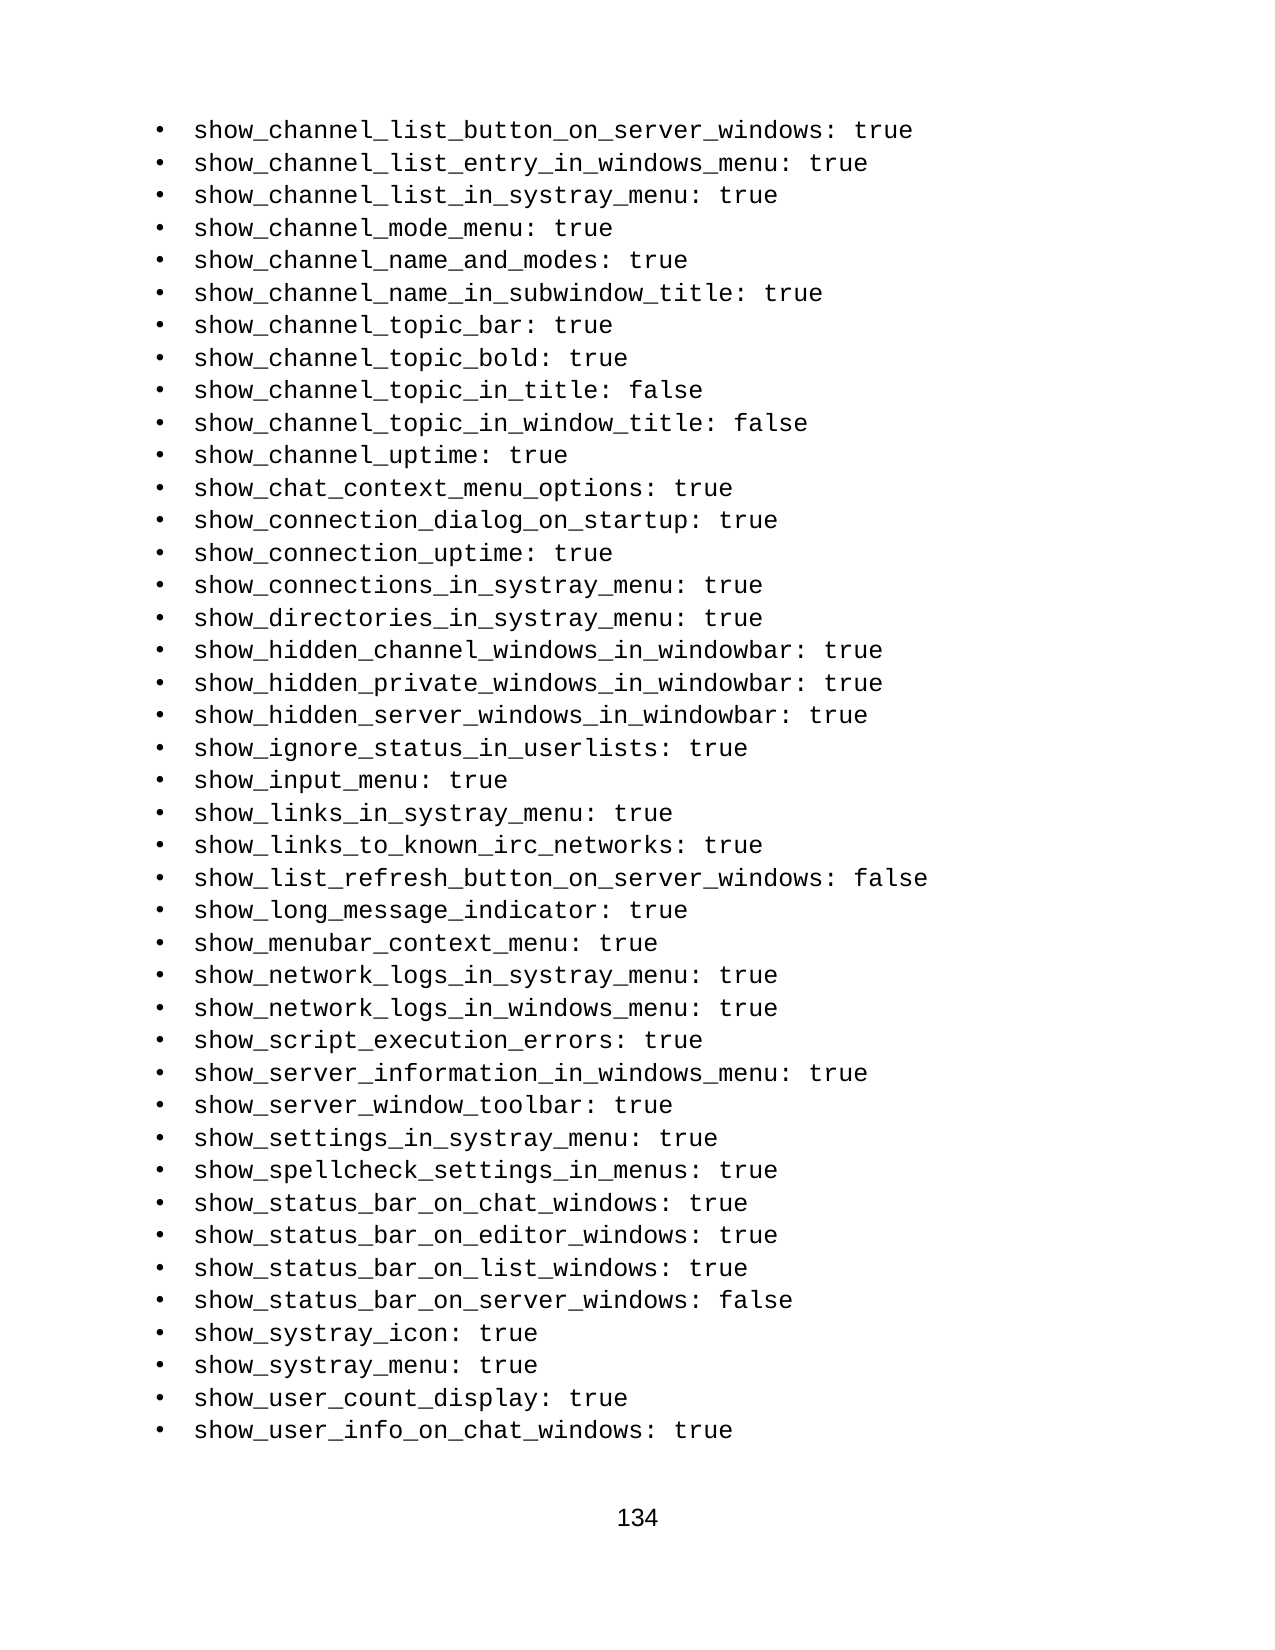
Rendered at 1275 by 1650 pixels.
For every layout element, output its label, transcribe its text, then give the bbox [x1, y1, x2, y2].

list show_status_bar_on_editor_windows: true [156, 1223, 1157, 1251]
list show_spellcheck_settings_in_menus: true [156, 1158, 1157, 1186]
list show_list_refresh_button_on_server_windows: false [156, 866, 1157, 894]
list show_connections_in_systray_menu: true [156, 573, 1157, 601]
list show_channel_list_entry_in_windows_menu: true [156, 151, 1157, 179]
list show_user_info_on_chat_windows: true [156, 1418, 1157, 1446]
list show_network_logs_in_windows_menu: true [156, 996, 1157, 1024]
list show_systray_menu: true [156, 1353, 1157, 1381]
list show_channel_topic_bold: true [156, 346, 1157, 374]
list show_channel_name_and_modes: true [156, 248, 1157, 276]
list show_server_information_in_windows_menu: true [156, 1061, 1157, 1089]
list show_input_menu: true [156, 768, 1157, 796]
list show_user_count_display: true [156, 1386, 1157, 1414]
list show_server_window_toolbar: true [156, 1093, 1157, 1121]
list show_channel_uptime: true [156, 443, 1157, 471]
list show_chat_context_menu_options: true [156, 476, 1157, 504]
list show_connection_dialog_on_startup: true [156, 508, 1157, 536]
list show_directories_in_systray_menu: true [156, 606, 1157, 634]
list show_links_to_known_irc_networks: true [156, 833, 1157, 861]
list show_systray_icon: true [156, 1321, 1157, 1349]
list show_status_bar_on_list_windows: true [156, 1256, 1157, 1284]
list show_hidden_server_windows_in_windowbar: true [156, 703, 1157, 731]
list show_network_logs_in_systray_menu: true [156, 963, 1157, 991]
list show_links_in_systray_menu: true [156, 801, 1157, 829]
list show_status_bar_on_chat_windows: true [156, 1191, 1157, 1219]
list show_channel_topic_in_window_title: false [156, 411, 1157, 439]
list show_long_message_indicator: true [156, 898, 1157, 926]
list show_ignore_status_in_userlists: true [156, 736, 1157, 764]
list show_channel_list_button_on_server_windows: true [156, 118, 1157, 146]
list show_menubar_context_menu: true [156, 931, 1157, 959]
list show_connection_uptime: true [156, 541, 1157, 569]
list show_status_bar_on_server_windows: false [156, 1288, 1157, 1316]
list show_channel_topic_bar: true [156, 313, 1157, 341]
list show_settings_in_systray_menu: true [156, 1126, 1157, 1154]
list show_channel_name_in_subwindow_title: true [156, 281, 1157, 309]
list show_channel_mode_menu: true [156, 216, 1157, 244]
list show_channel_topic_in_title: false [156, 378, 1157, 406]
list show_hidden_private_windows_in_windowbar: true [156, 671, 1157, 699]
list show_channel_list_in_systray_menu: true [156, 183, 1157, 211]
list show_script_execution_errors: true [156, 1028, 1157, 1056]
list show_hidden_channel_windows_in_windowbar: true [156, 638, 1157, 666]
